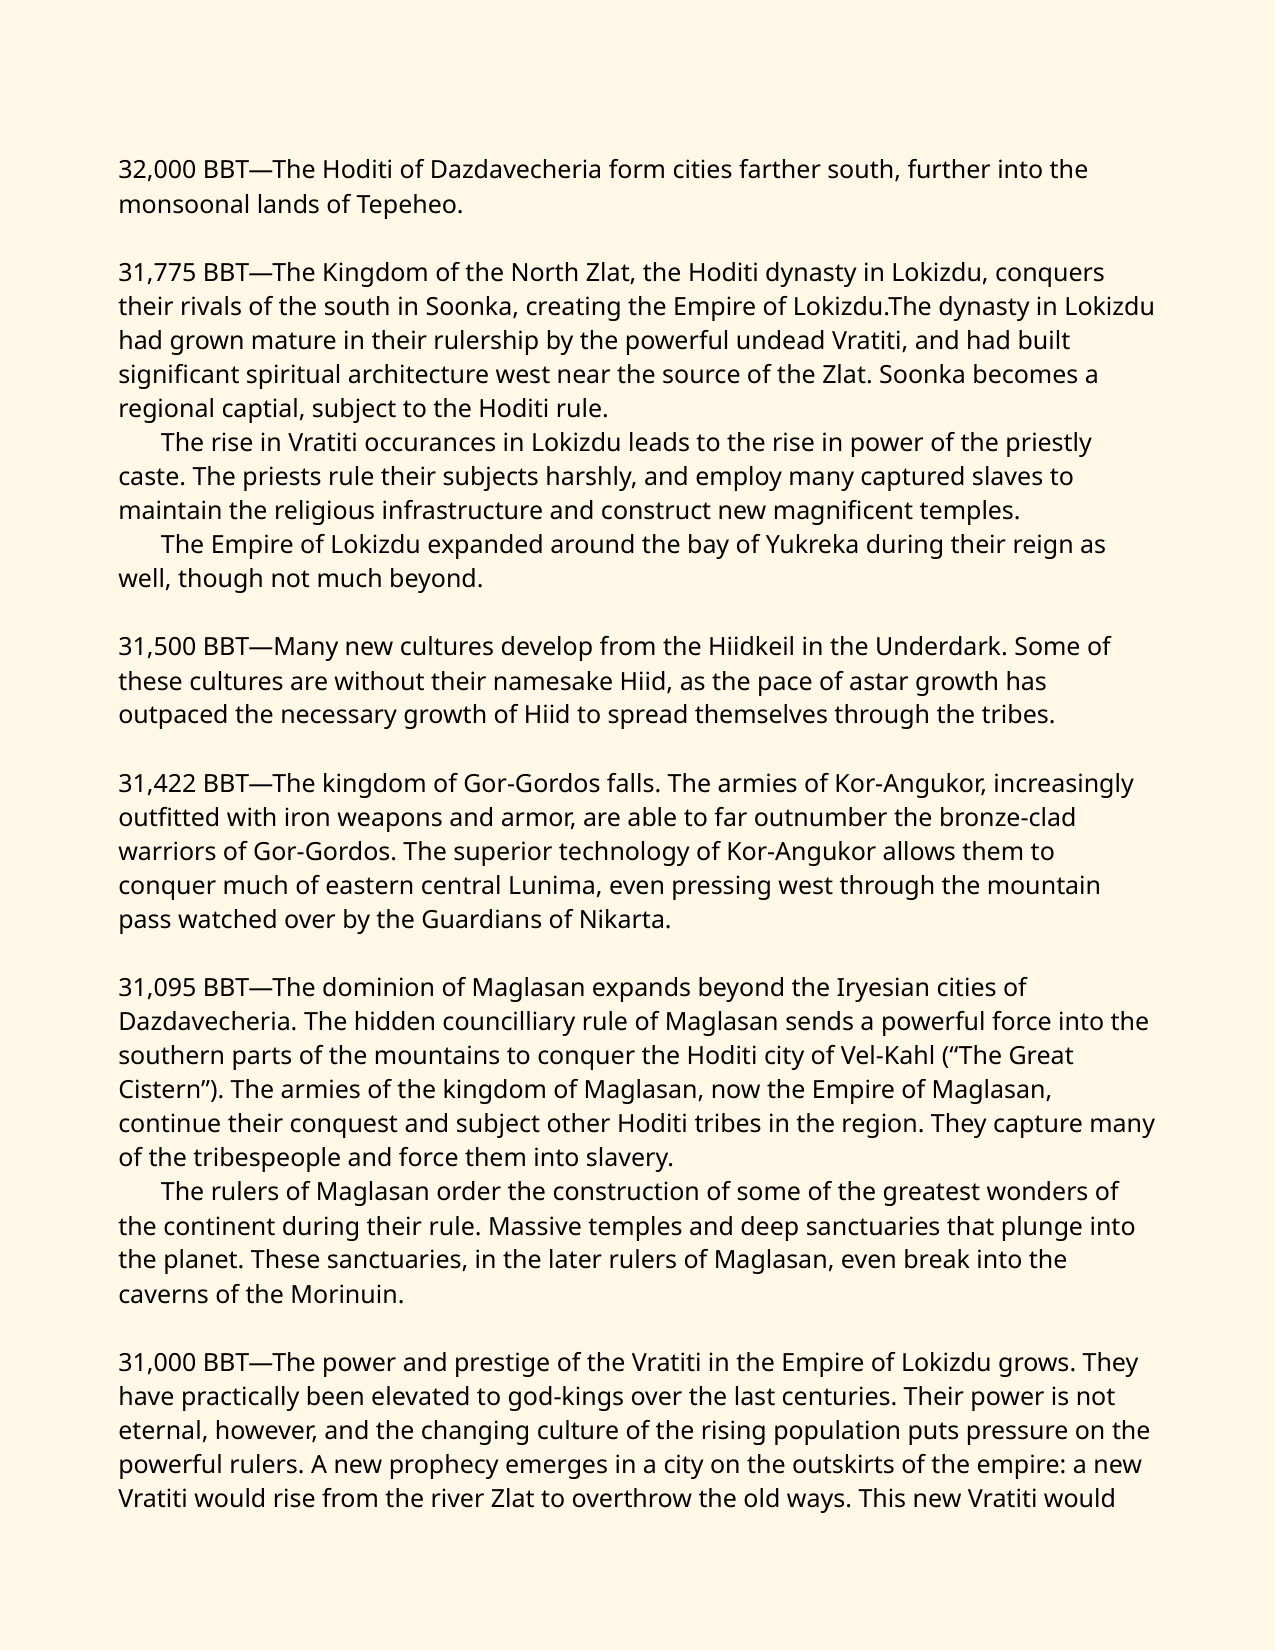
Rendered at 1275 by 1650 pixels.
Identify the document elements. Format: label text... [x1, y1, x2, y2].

text 31,095 BBT—The dominion of Maglasan expands beyond the Iryesian cities of Dazdavecheria. The hidden councilliary rule of Maglasan sends a powerful force into the southern parts of the mountains to conquer the Hoditi city of Vel-Kahl (“The Great Cistern”). The armies of the kingdom of Maglasan, now the Empire of Maglasan, continue their conquest and subject other Hoditi tribes in the region. They capture many of the tribespeople and force them into slavery. [118, 970, 1157, 1174]
text The rulers of Maglasan order the construction of some of the greatest wonders of the continent during their rule. Massive temples and deep sanctuaries that plunge into the planet. These sanctuaries, in the later rulers of Maglasan, even break into the caverns of the Morinuin. [118, 1174, 1157, 1310]
text 31,775 BBT—The Kingdom of the North Zlat, the Hoditi dynasty in Lokizdu, conquers their rivals of the south in Soonka, creating the Empire of Lokizdu.The dynasty in Lokizdu had grown mature in their rulership by the powerful undead Vratiti, and had built significant spiritual architecture west near the source of the Zlat. Soonka becomes a regional captial, subject to the Hoditi rule. [118, 254, 1157, 425]
text The rise in Vratiti occurances in Lokizdu leads to the rise in power of the priestly caste. The priests rule their subjects harshly, and employ many captured slaves to maintain the religious infrastructure and construct new magnificent temples. [118, 425, 1157, 527]
text 31,000 BBT—The power and prestige of the Vratiti in the Empire of Lokizdu grows. They have practically been elevated to god-kings over the last centuries. Their power is not eternal, however, and the changing culture of the rising population puts pressure on the powerful rulers. A new prophecy emerges in a city on the outskirts of the empire: a new Vratiti would rise from the river Zlat to overthrow the old ways. This new Vratiti would [118, 1344, 1157, 1515]
text The Empire of Lokizdu expanded around the bay of Yukreka during their reign as well, though not much beyond. [118, 527, 1157, 595]
text 32,000 BBT—The Hoditi of Dazdavecheria form cities farther south, further into the monsoonal lands of Tepeheo. [118, 152, 1157, 220]
text 31,500 BBT—Many new cultures develop from the Hiidkeil in the Underdark. Some of these cultures are without their namesake Hiid, as the pace of astar growth has outpaced the necessary growth of Hiid to spread themselves through the tribes. [118, 629, 1157, 731]
text 31,422 BBT—The kingdom of Gor-Gordos falls. The armies of Kor-Angukor, increasingly outfitted with iron weapons and armor, are able to far outnumber the bronze-clad warriors of Gor-Gordos. The superior technology of Kor-Angukor allows them to conquer much of eastern central Lunima, even pressing west through the mountain pass watched over by the Guardians of Nikarta. [118, 765, 1157, 936]
